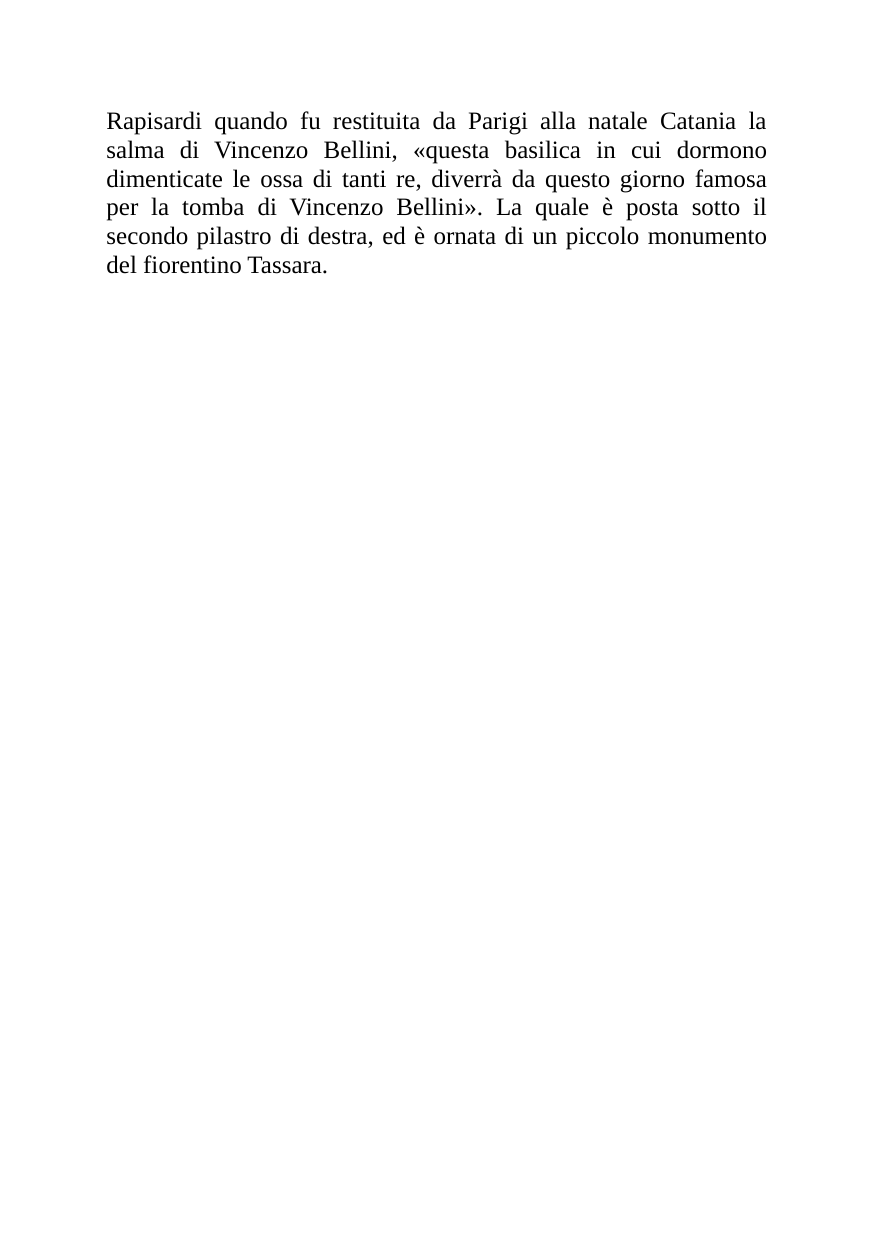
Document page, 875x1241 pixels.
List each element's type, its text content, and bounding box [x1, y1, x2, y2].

text Rapisardi quando fu restituita da Parigi alla natale Catania la salma di Vincenzo Bellini, «questa basilica in cui dormono dimenticate le ossa di tanti re, diverrà da questo giorno famosa per la tomba di Vincenzo Bellini». La quale è posta sotto il secondo pilastro di destra, ed è ornata di un piccolo monumento del fiorentino Tassara. [106, 106, 768, 279]
